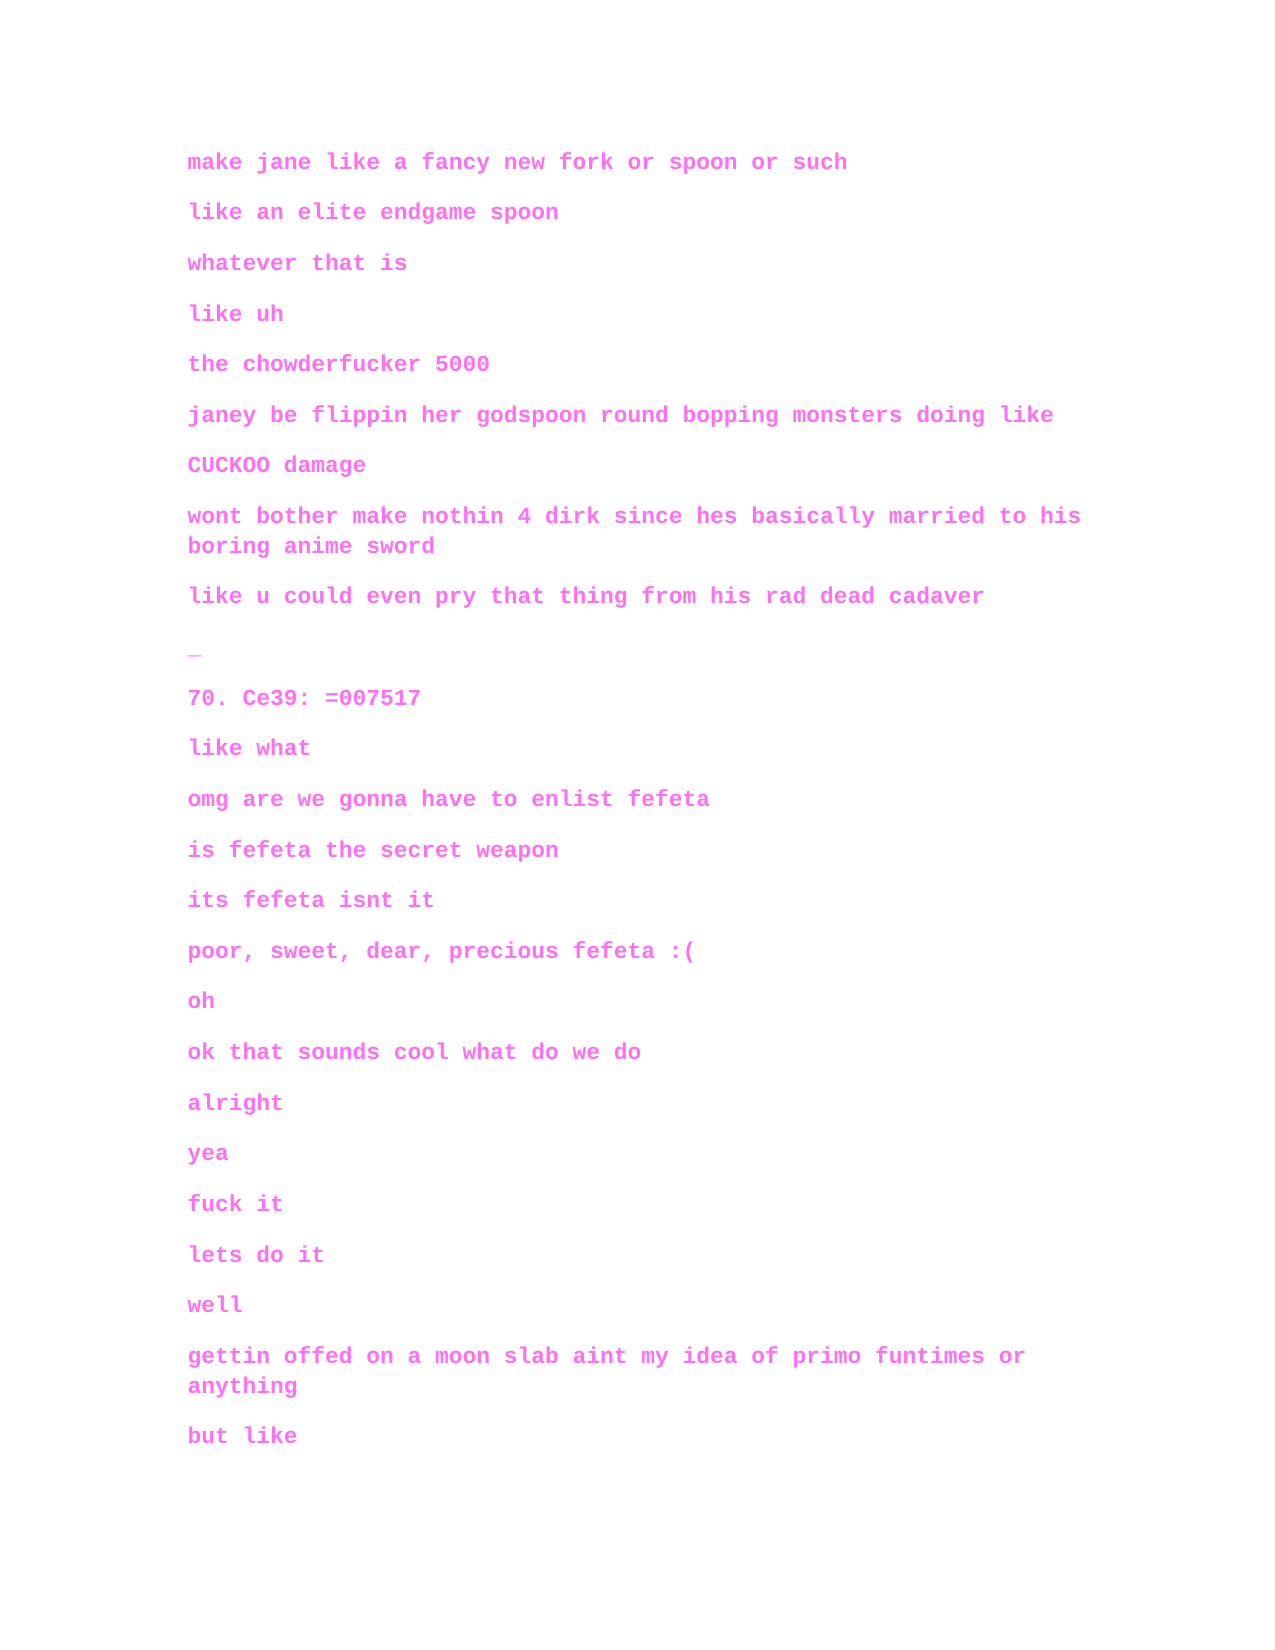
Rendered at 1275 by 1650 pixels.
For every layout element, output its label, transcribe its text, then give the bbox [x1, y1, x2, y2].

text oh [187, 990, 1087, 1016]
text alright [187, 1091, 1087, 1117]
text the chowderfucker 5000 [187, 352, 1087, 378]
text like uh [187, 302, 1087, 328]
text but like [187, 1424, 1087, 1451]
text poor, sweet, dear, precious fefeta :( [187, 939, 1087, 965]
text _ [187, 635, 1087, 661]
text yea [187, 1142, 1087, 1168]
text well [187, 1293, 1087, 1319]
text janey be flippin her godspoon round bopping monsters doing like [187, 403, 1087, 429]
text is fefeta the secret weapon [187, 838, 1087, 864]
text like an elite endgame spoon [187, 201, 1087, 227]
text make jane like a fancy new fork or spoon or such [187, 150, 1087, 176]
text 70. Ce39: =007517 [187, 686, 1087, 712]
text omg are we gonna have to enlist fefeta [187, 787, 1087, 813]
text its fefeta isnt it [187, 888, 1087, 914]
text ok that sounds cool what do we do [187, 1040, 1087, 1066]
text gettin offed on a moon slab aint my idea of primo funtimes or anything [187, 1344, 1087, 1400]
text wont bother make nothin 4 dirk since hes basically married to his boring anime sword [187, 504, 1087, 560]
text like what [187, 737, 1087, 763]
text fuck it [187, 1192, 1087, 1218]
text lets do it [187, 1243, 1087, 1269]
text CUCKOO damage [187, 454, 1087, 480]
text whatever that is [187, 251, 1087, 277]
text like u could even pry that thing from his rad dead cadaver [187, 585, 1087, 611]
